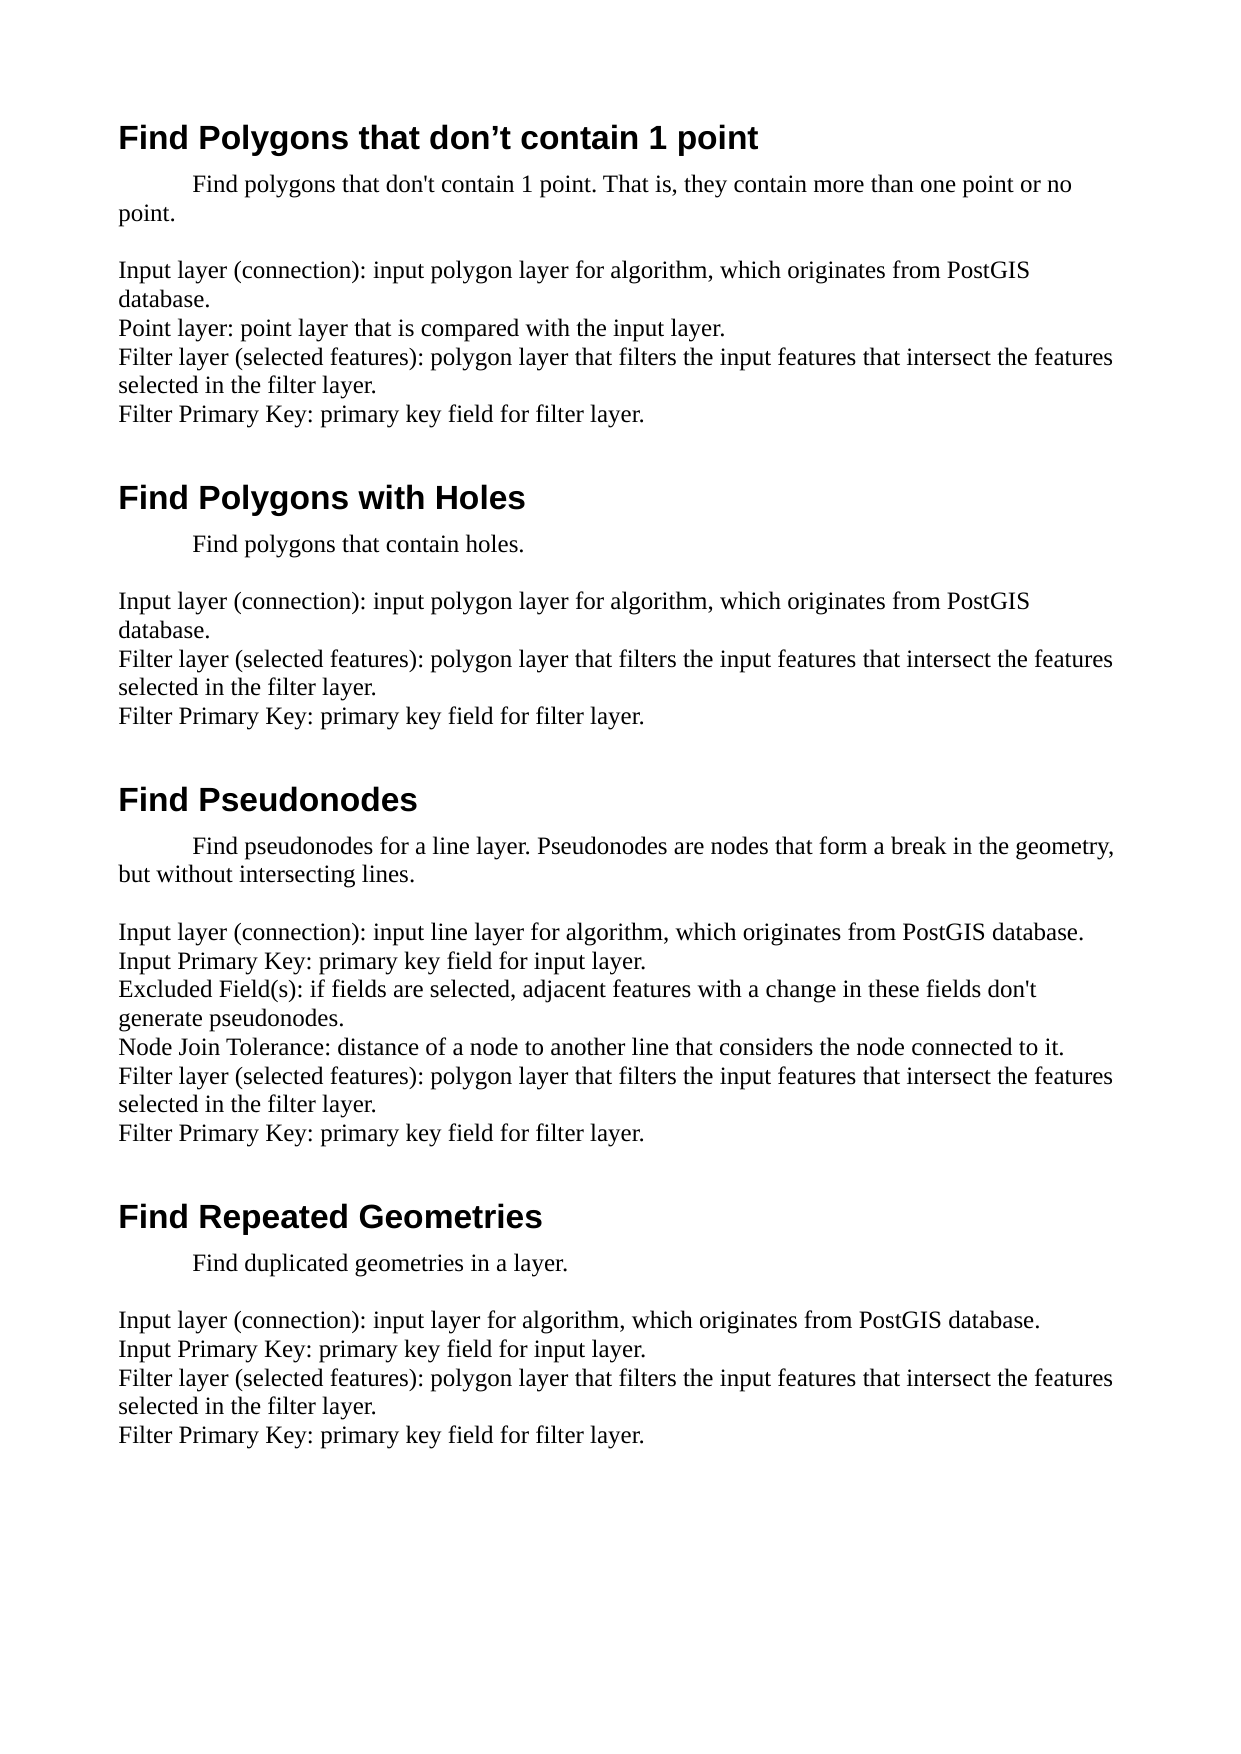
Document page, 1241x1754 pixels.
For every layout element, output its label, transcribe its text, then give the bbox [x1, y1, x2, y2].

text Excluded Field(s): if fields are selected, adjacent features with a change in these fields don't generate pseudonodes. [118, 974, 1122, 1032]
subtitle Find Polygons with Holes [118, 478, 1122, 516]
subtitle Find Repeated Geometries [118, 1197, 1122, 1235]
text Node Join Tolerance: distance of a node to another line that considers the node connected to it. [118, 1032, 1122, 1061]
text Filter Primary Key: primary key field for filter layer. [118, 399, 1122, 428]
text Filter layer (selected features): polygon layer that filters the input features that intersect the features selected in the filter layer. [118, 1363, 1122, 1420]
text Find polygons that don't contain 1 point. That is, they contain more than one point or no point. [118, 169, 1122, 227]
text Filter layer (selected features): polygon layer that filters the input features that intersect the features selected in the filter layer. [118, 644, 1122, 701]
text Input layer (connection): input line layer for algorithm, which originates from PostGIS database. [118, 917, 1122, 946]
subtitle Find Pseudonodes [118, 779, 1122, 818]
text Filter layer (selected features): polygon layer that filters the input features that intersect the features selected in the filter layer. [118, 342, 1122, 399]
text Input layer (connection): input polygon layer for algorithm, which originates from PostGIS database. [118, 256, 1122, 313]
text Input layer (connection): input layer for algorithm, which originates from PostGIS database. [118, 1305, 1122, 1334]
text Filter Primary Key: primary key field for filter layer. [118, 1420, 1122, 1449]
text Find duplicated geometries in a layer. [118, 1248, 1122, 1276]
text Find pseudonodes for a line layer. Pseudonodes are nodes that form a break in the geometry, but without intersecting lines. [118, 831, 1122, 888]
text Input layer (connection): input polygon layer for algorithm, which originates from PostGIS database. [118, 586, 1122, 644]
text Find polygons that contain holes. [118, 529, 1122, 557]
text Filter layer (selected features): polygon layer that filters the input features that intersect the features selected in the filter layer. [118, 1061, 1122, 1118]
text Input Primary Key: primary key field for input layer. [118, 1334, 1122, 1363]
text Filter Primary Key: primary key field for filter layer. [118, 701, 1122, 730]
text Filter Primary Key: primary key field for filter layer. [118, 1118, 1122, 1147]
text Point layer: point layer that is compared with the input layer. [118, 313, 1122, 342]
text Input Primary Key: primary key field for input layer. [118, 946, 1122, 974]
subtitle Find Polygons that don’t contain 1 point [118, 118, 1122, 157]
